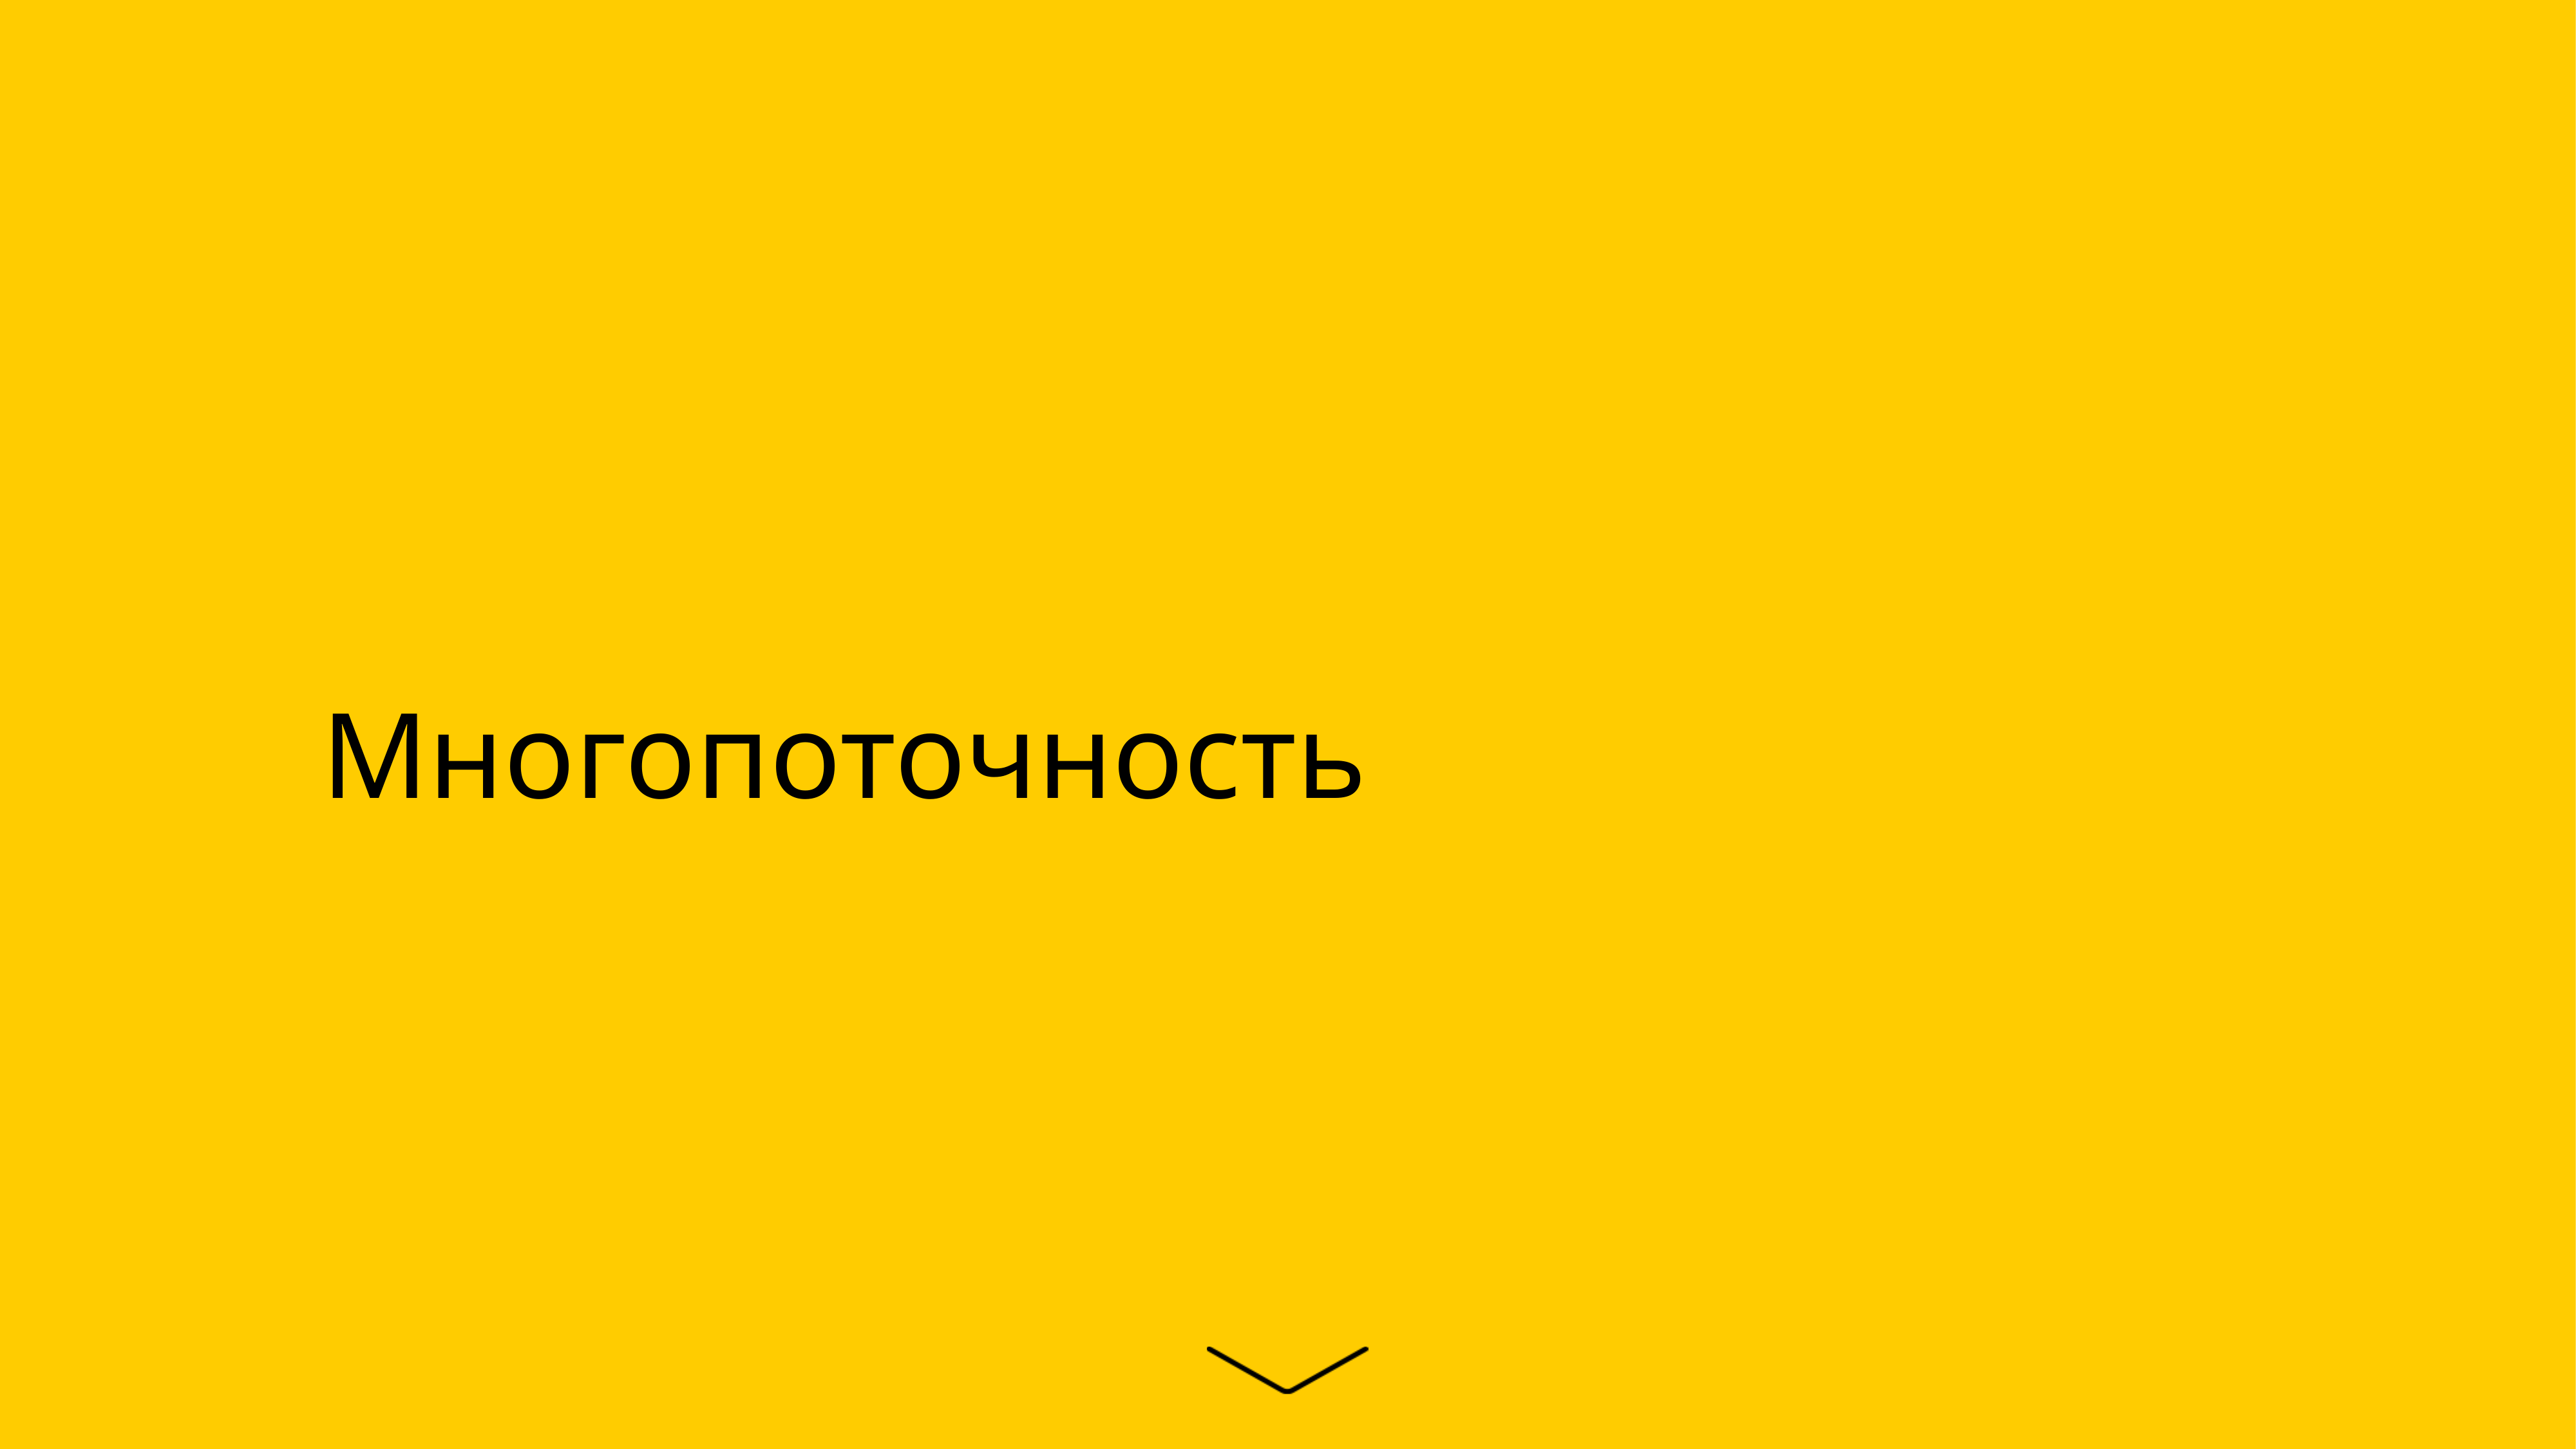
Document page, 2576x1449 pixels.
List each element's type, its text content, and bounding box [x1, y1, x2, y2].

title Многопоточность [321, 429, 2253, 1074]
picture [1207, 1347, 1368, 1396]
